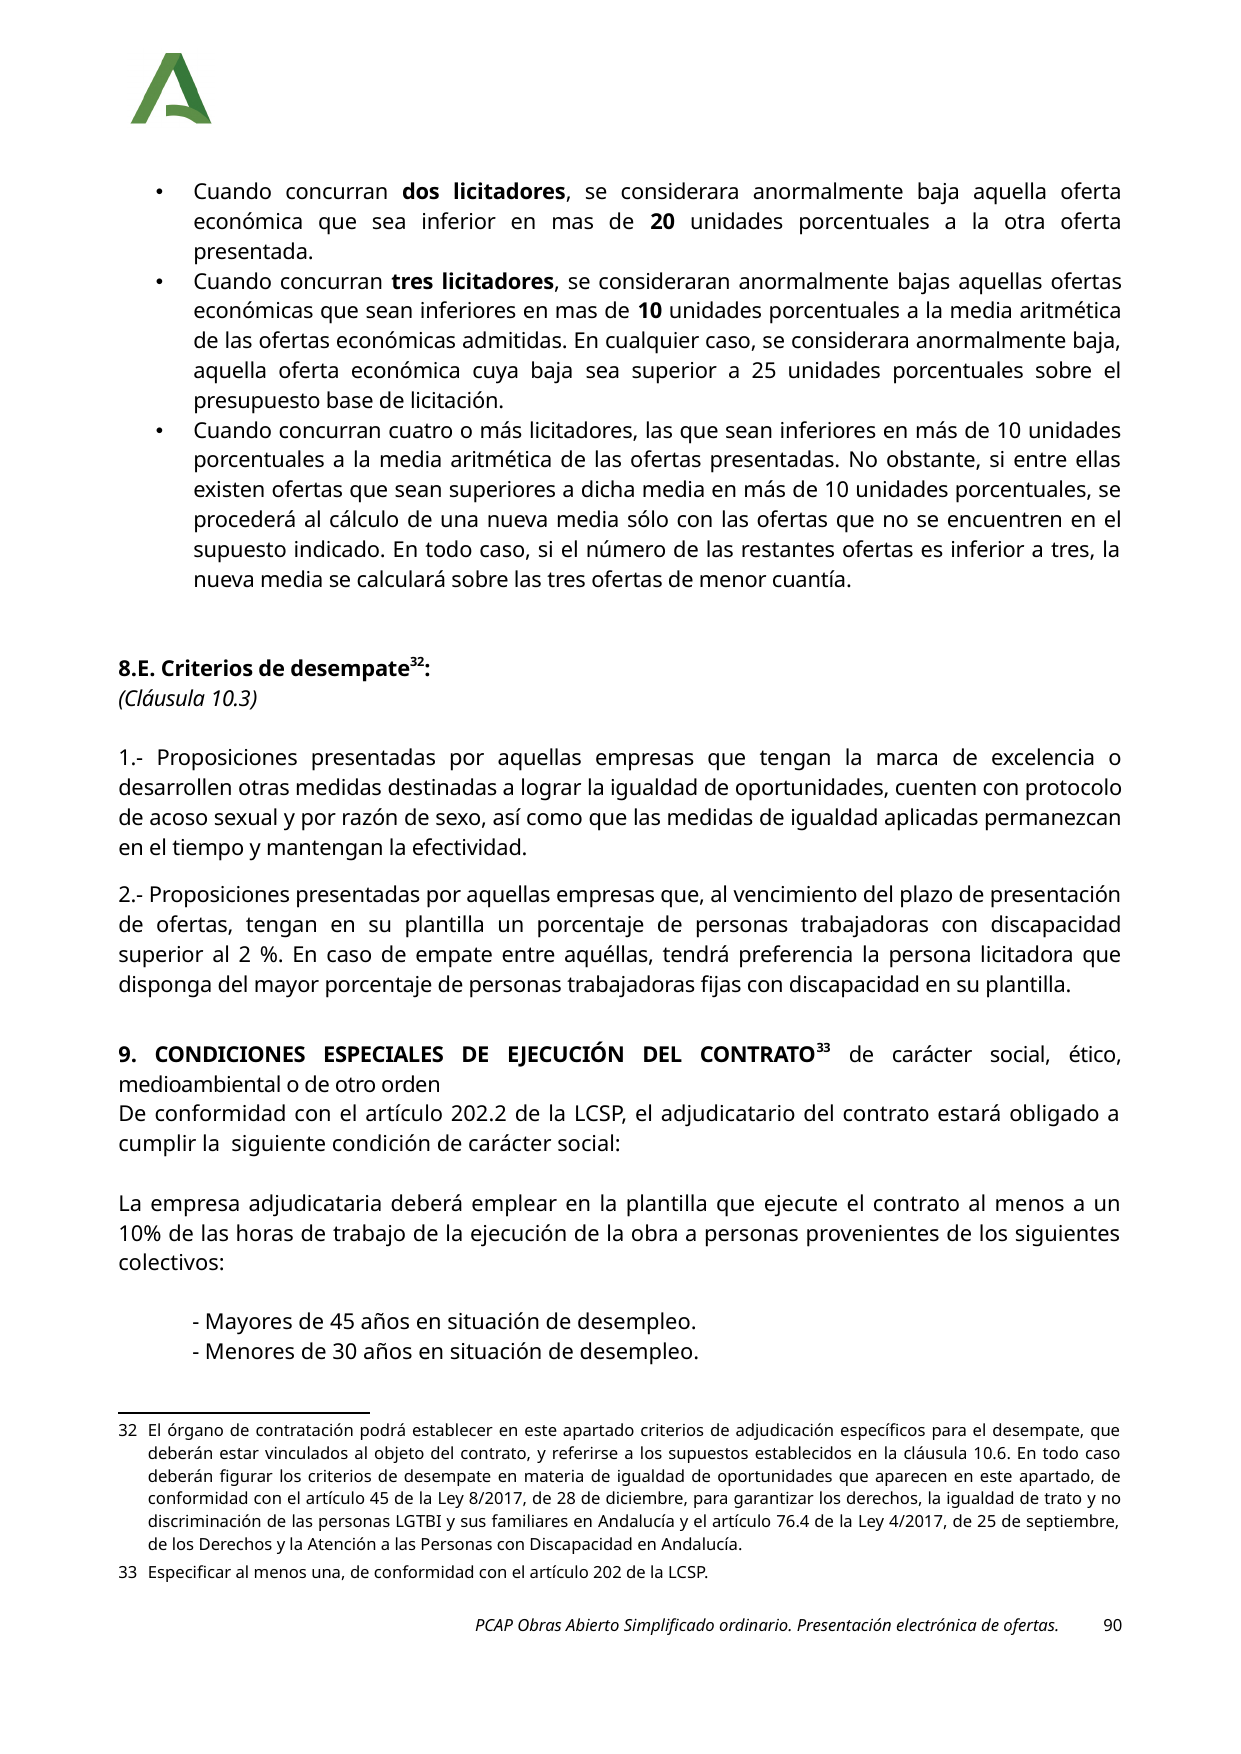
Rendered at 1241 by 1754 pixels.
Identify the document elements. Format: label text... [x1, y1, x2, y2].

text 9. CONDICIONES ESPECIALES DE EJECUCIÓN DEL CONTRATO de carácter social, ético, medioambiental o de otro orden [118, 1039, 1122, 1098]
text De conformidad con el artículo 202.2 de la LCSP, el adjudicatario del contrato estará obligado a cumplir la siguiente condición de carácter social: [118, 1098, 1122, 1158]
text 2.- Proposiciones presentadas por aquellas empresas que, al vencimiento del plazo de presentación de ofertas, tengan en su plantilla un porcentaje de personas trabajadoras con discapacidad superior al 2 %. En caso de empate entre aquéllas, tendrá preferencia la persona licitadora que disponga del mayor porcentaje de personas trabajadoras fijas con discapacidad en su plantilla. [118, 879, 1122, 998]
text - Menores de 30 años en situación de desempleo. [118, 1336, 1122, 1366]
list Cuando concurran cuatro o más licitadores, las que sean inferiores en más de 10 unidades porcentuales a la media aritmética de las ofertas presentadas. No obstante, si entre ellas existen ofertas que sean superiores a dicha media en más de 10 unidades porcentuales, se procederá al cálculo de una nueva media sólo con las ofertas que no se encuentren en el supuesto indicado. En todo caso, si el número de las restantes ofertas es inferior a tres, la nueva media se calculará sobre las tres ofertas de menor cuantía. [156, 415, 1122, 593]
text - Mayores de 45 años en situación de desempleo. [118, 1306, 1122, 1336]
picture [127, 48, 216, 128]
text La empresa adjudicataria deberá emplear en la plantilla que ejecute el contrato al menos a un 10% de las horas de trabajo de la ejecución de la obra a personas provenientes de los siguientes colectivos: [118, 1188, 1122, 1277]
text El órgano de contratación podrá establecer en este apartado criterios de adjudicación específicos para el desempate, que deberán estar vinculados al objeto del contrato, y referirse a los supuestos establecidos en la cláusula 10.6. En todo caso deberán figurar los criterios de desempate en materia de igualdad de oportunidades que aparecen en este apartado, de conformidad con el artículo 45 de la Ley 8/2017, de 28 de diciembre, para garantizar los derechos, la igualdad de trato y no discriminación de las personas LGTBI y sus familiares en Andalucía y el artículo 76.4 de la Ley 4/2017, de 25 de septiembre, de los Derechos y la Atención a las Personas con Discapacidad en Andalucía. [118, 1419, 1122, 1555]
list Cuando concurran dos licitadores, se considerara anormalmente baja aquella oferta económica que sea inferior en mas de 20 unidades porcentuales a la otra oferta presentada. [156, 176, 1122, 266]
list Cuando concurran tres licitadores, se consideraran anormalmente bajas aquellas ofertas económicas que sean inferiores en mas de 10 unidades porcentuales a la media aritmética de las ofertas económicas admitidas. En cualquier caso, se considerara anormalmente baja, aquella oferta económica cuya baja sea superior a 25 unidades porcentuales sobre el presupuesto base de licitación. [156, 266, 1122, 415]
text 1.- Proposiciones presentadas por aquellas empresas que tengan la marca de excelencia o desarrollen otras medidas destinadas a lograr la igualdad de oportunidades, cuenten con protocolo de acoso sexual y por razón de sexo, así como que las medidas de igualdad aplicadas permanezcan en el tiempo y mantengan la efectividad. [118, 742, 1122, 862]
text 8.E. Criterios de desempate: [118, 653, 1122, 683]
text (Cláusula 10.3) [118, 683, 1122, 713]
text Especificar al menos una, de conformidad con el artículo 202 de la LCSP. [118, 1561, 1122, 1584]
